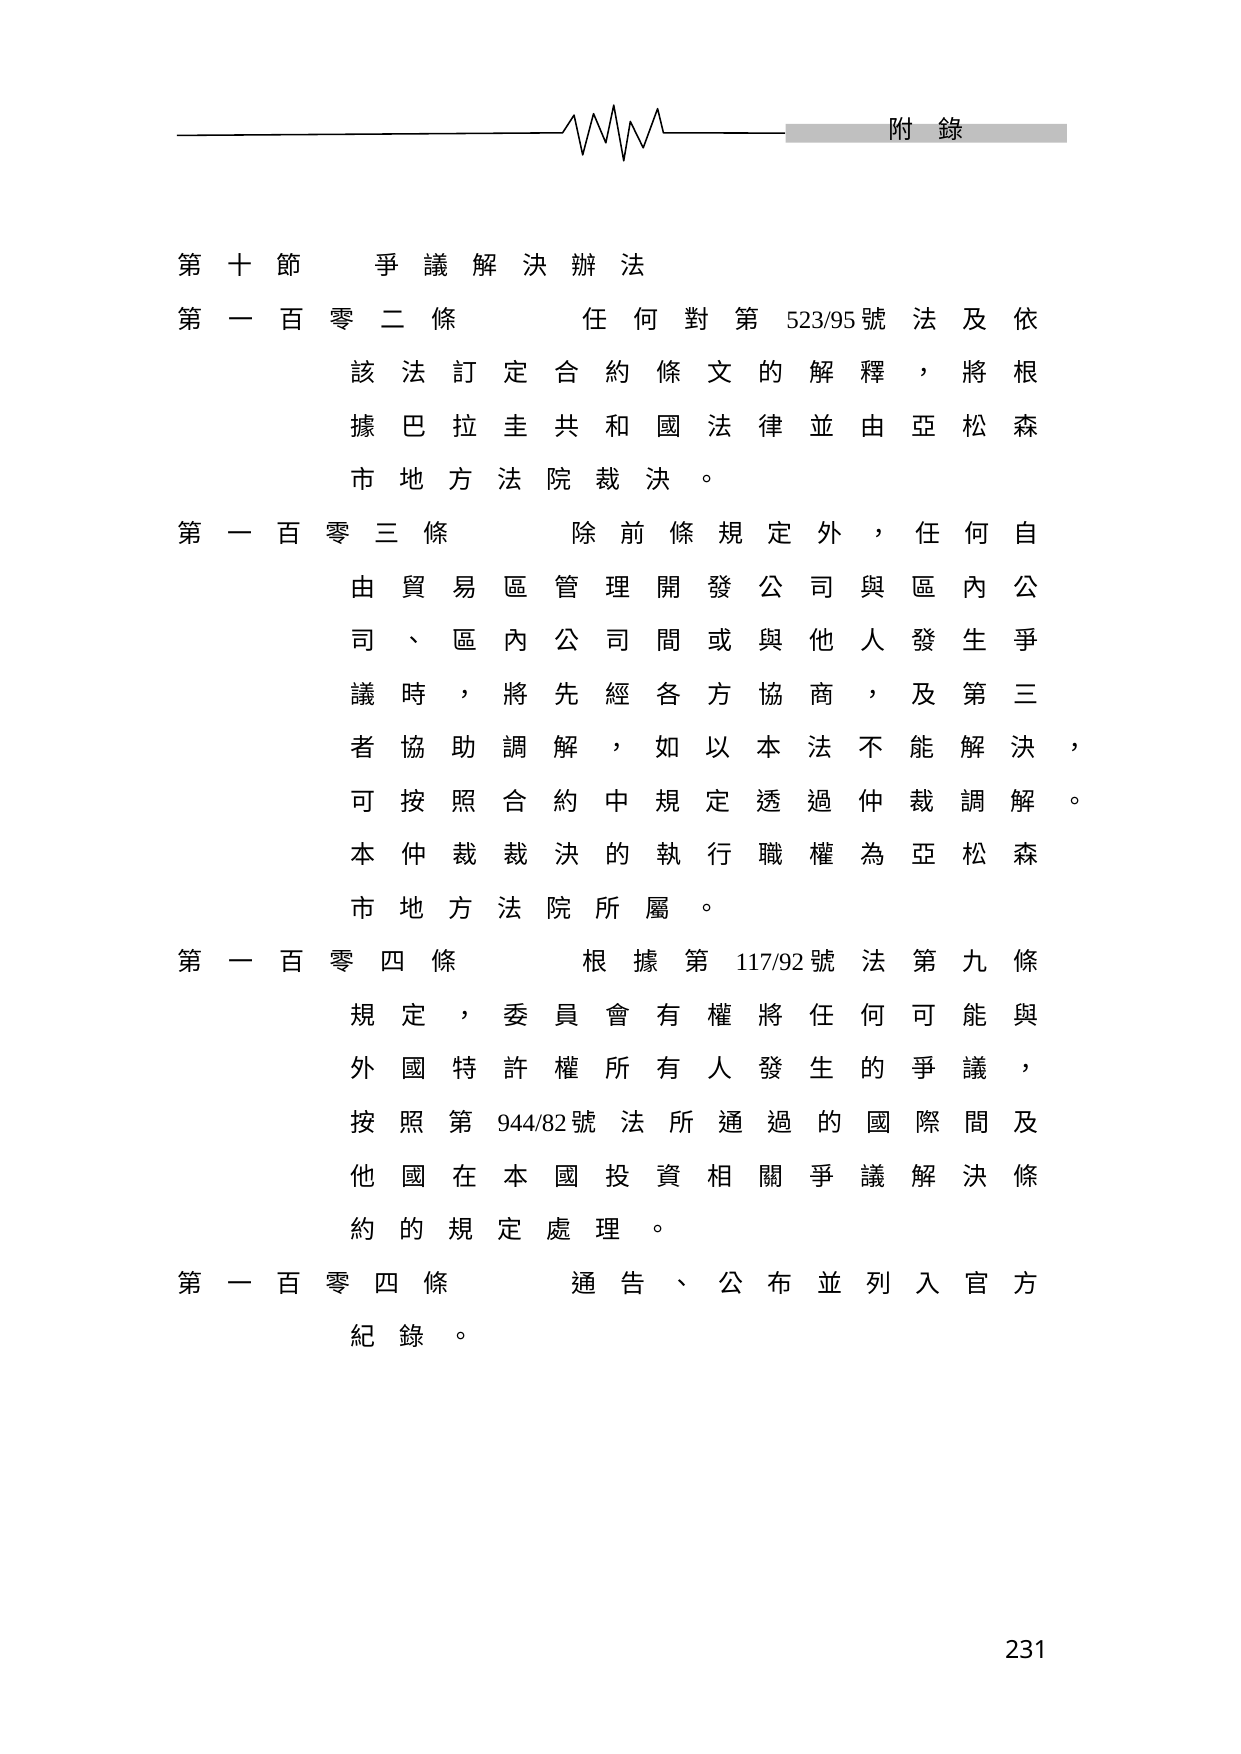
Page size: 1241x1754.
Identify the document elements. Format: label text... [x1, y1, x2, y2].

text 第一百零二條 任何對第523/95號法及依該法訂定合約條文的解釋，將根據巴拉圭共和國法律並由亞松森市地方法院裁決。 [178, 291, 1063, 505]
text 第一百零三條 除前條規定外，任何自由貿易區管理開發公司與區內公司、區內公司間或與他人發生爭議時，將先經各方協商，及第三者協助調解，如以本法不能解決，可按照合約中規定透過仲裁調解。本仲裁裁決的執行職權為亞松森市地方法院所屬。 [178, 505, 1063, 933]
text 第一百零四條 通告、公布並列入官方紀錄。 [178, 1254, 1063, 1362]
text 第十節 爭議解決辦法 [178, 237, 1063, 291]
text 第一百零四條 根據第117/92號法第九條規定，委員會有權將任何可能與外國特許權所有人發生的爭議，按照第944/82號法所通過的國際間及他國在本國投資相關爭議解決條約的規定處理。 [178, 933, 1063, 1254]
